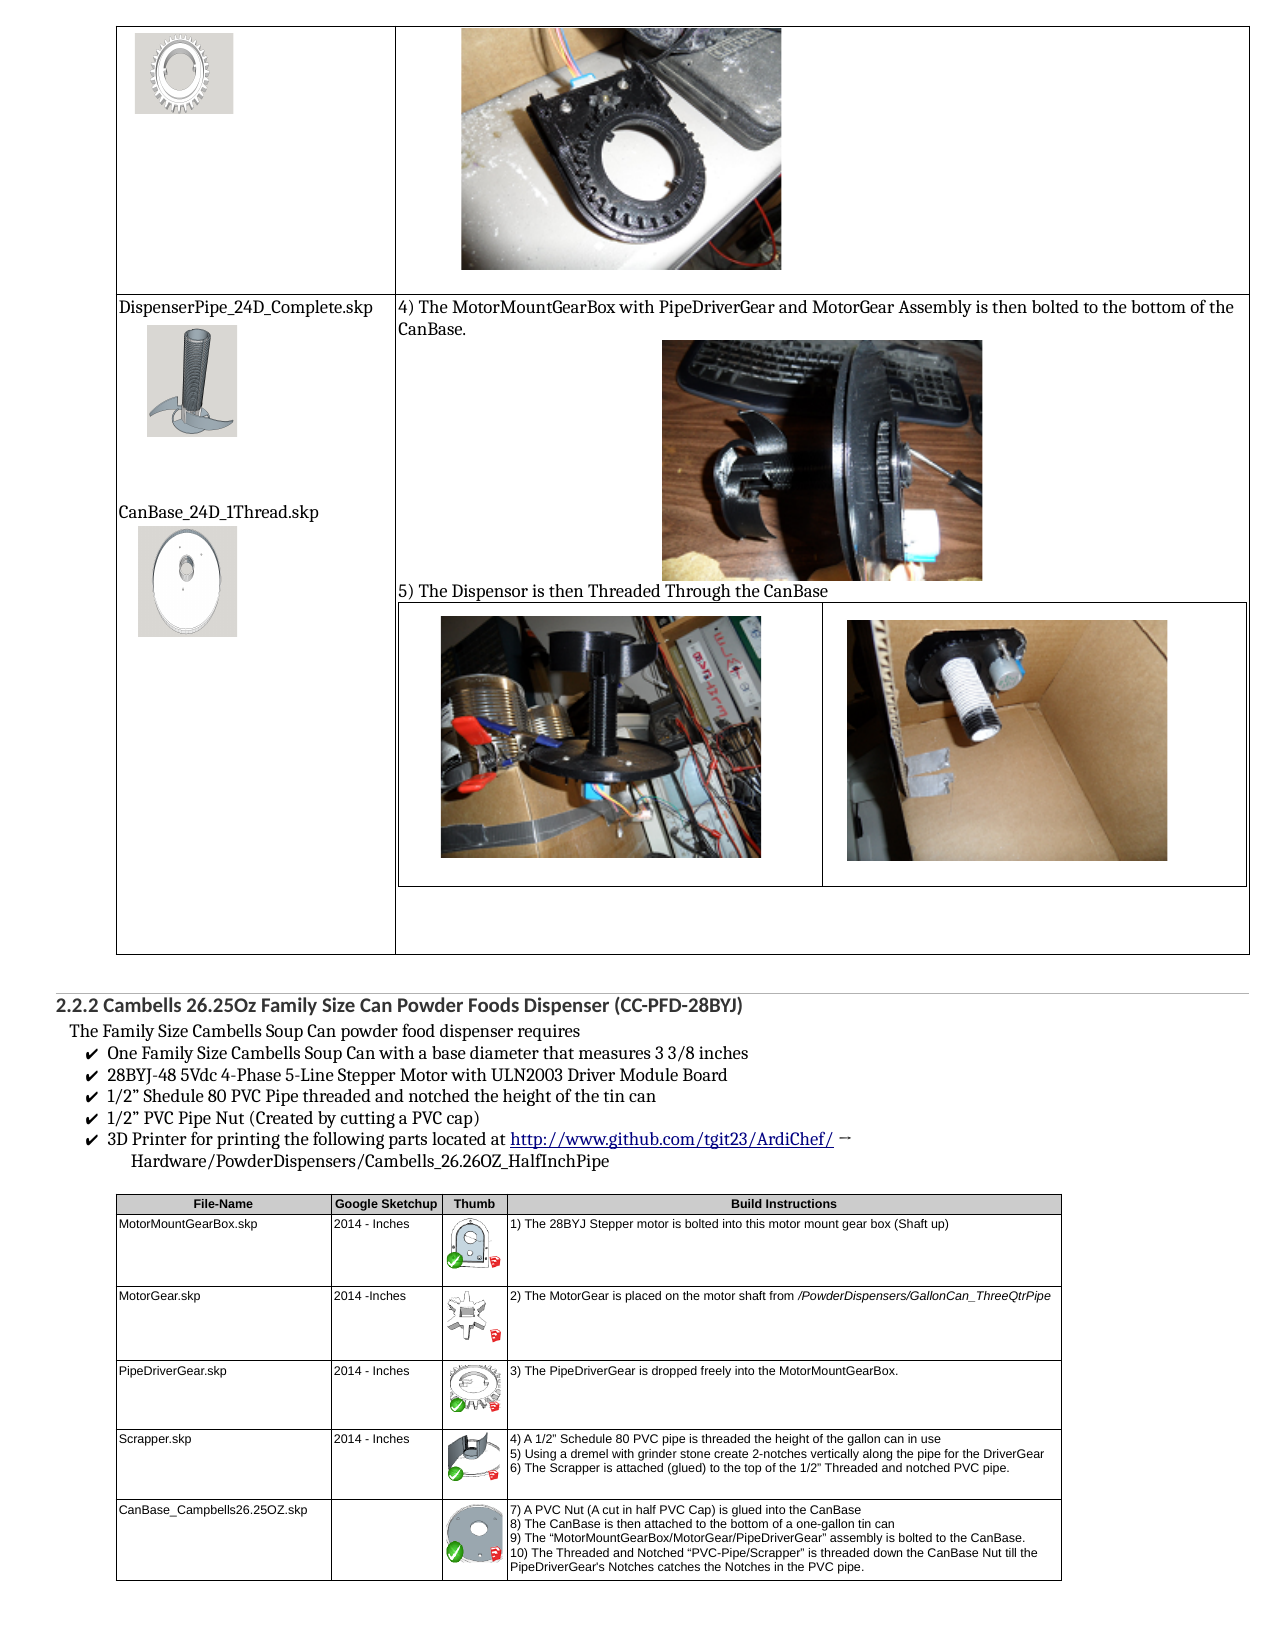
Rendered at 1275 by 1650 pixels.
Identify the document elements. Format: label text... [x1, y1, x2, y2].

picture [147, 325, 238, 437]
table_cell 4) The MotorMountGearBox with PipeDriverGear and MotorGear Assembly is then bolted to the bottom of the CanBase. 5) The Dispensor is then Threaded Through the CanBase [396, 295, 1249, 857]
table_cell [443, 1500, 507, 1580]
table_cell CanBase_Campbells26.25OZ.skp [117, 1500, 331, 1580]
picture [138, 526, 238, 637]
table_cell 2) The MotorGear is placed on the motor shaft from /PowderDispensers/GallonCan_ThreeQtrPipe [508, 1287, 1061, 1360]
table_header [823, 603, 1246, 886]
table_cell 1) The 28BYJ Stepper motor is bolted into this motor mount gear box (Shaft up) [508, 1215, 1061, 1286]
table_cell MotorGear.skp [117, 1287, 331, 1360]
table_cell [396, 858, 1249, 954]
table_cell 2014 - Inches [332, 1361, 442, 1429]
subtitle Cambells 26.25Oz Family Size Can Powder Foods Dispenser (CC-PFD-28BYJ) [56, 994, 1249, 1018]
list 1/2” Shedule 80 PVC Pipe threaded and notched the height of the tin can [86, 1086, 1249, 1107]
table_cell [443, 1215, 507, 1286]
picture [461, 28, 782, 270]
picture [662, 340, 983, 581]
table_cell [443, 1430, 507, 1499]
text The Family Size Cambells Soup Can powder food dispenser requires [69, 1021, 1249, 1042]
table_cell PipeDriverGear.skp [117, 1361, 331, 1429]
table_cell [443, 1287, 507, 1360]
table_cell 3) The PipeDriverGear is dropped freely into the MotorMountGearBox. [508, 1361, 1061, 1429]
table_cell 2014 - Inches [332, 1430, 442, 1499]
table_cell 2014 -Inches [332, 1287, 442, 1360]
table_cell [396, 27, 1249, 294]
picture [847, 620, 1168, 861]
table_cell Scrapper.skp [117, 1430, 331, 1499]
table_cell [117, 27, 395, 294]
table_cell MotorMountGearBox.skp [117, 1215, 331, 1286]
table_cell [443, 1361, 507, 1429]
table_cell DispenserPipe_24D_Complete.skp CanBase_24D_1Thread.skp [117, 295, 395, 954]
list 1/2” PVC Pipe Nut (Created by cutting a PVC cap) [86, 1107, 1249, 1129]
list One Family Size Cambells Soup Can with a base diameter that measures 3 3/8 inches [86, 1042, 1249, 1064]
picture [440, 616, 762, 858]
table_cell 4) A 1/2” Schedule 80 PVC pipe is threaded the height of the gallon can in use 5) Using a dremel with grinder stone create 2-notches vertically along the pipe for the DriverGear 6) The Scrapper is attached (glued) to the top of the 1/2” Threaded and notched PVC pipe. [508, 1430, 1061, 1499]
picture [134, 33, 234, 114]
table_header [399, 858, 822, 886]
table_cell [332, 1500, 442, 1580]
list 3D Printer for printing the following parts located at http://www.github.com/tgit23/ArdiChef/ → Hardware/PowderDispensers/Cambells_26.26OZ_HalfInchPipe [86, 1129, 1249, 1172]
table_cell 2014 - Inches [332, 1215, 442, 1286]
table_header Thumb [443, 1195, 507, 1214]
table_header Google Sketchup [332, 1195, 442, 1214]
table_header Build Instructions [508, 1195, 1061, 1214]
table_cell 7) A PVC Nut (A cut in half PVC Cap) is glued into the CanBase 8) The CanBase is then attached to the bottom of a one-gallon tin can 9) The “MotorMountGearBox/MotorGear/PipeDriverGear” assembly is bolted to the CanBase. 10) The Threaded and Notched “PVC-Pipe/Scrapper” is threaded down the CanBase Nut till the PipeDriverGear's Notches catches the Notches in the PVC pipe. [508, 1500, 1061, 1580]
table_header [399, 603, 822, 857]
list 28BYJ-48 5Vdc 4-Phase 5-Line Stepper Motor with ULN2003 Driver Module Board [86, 1064, 1249, 1086]
table_header File-Name [117, 1195, 331, 1214]
